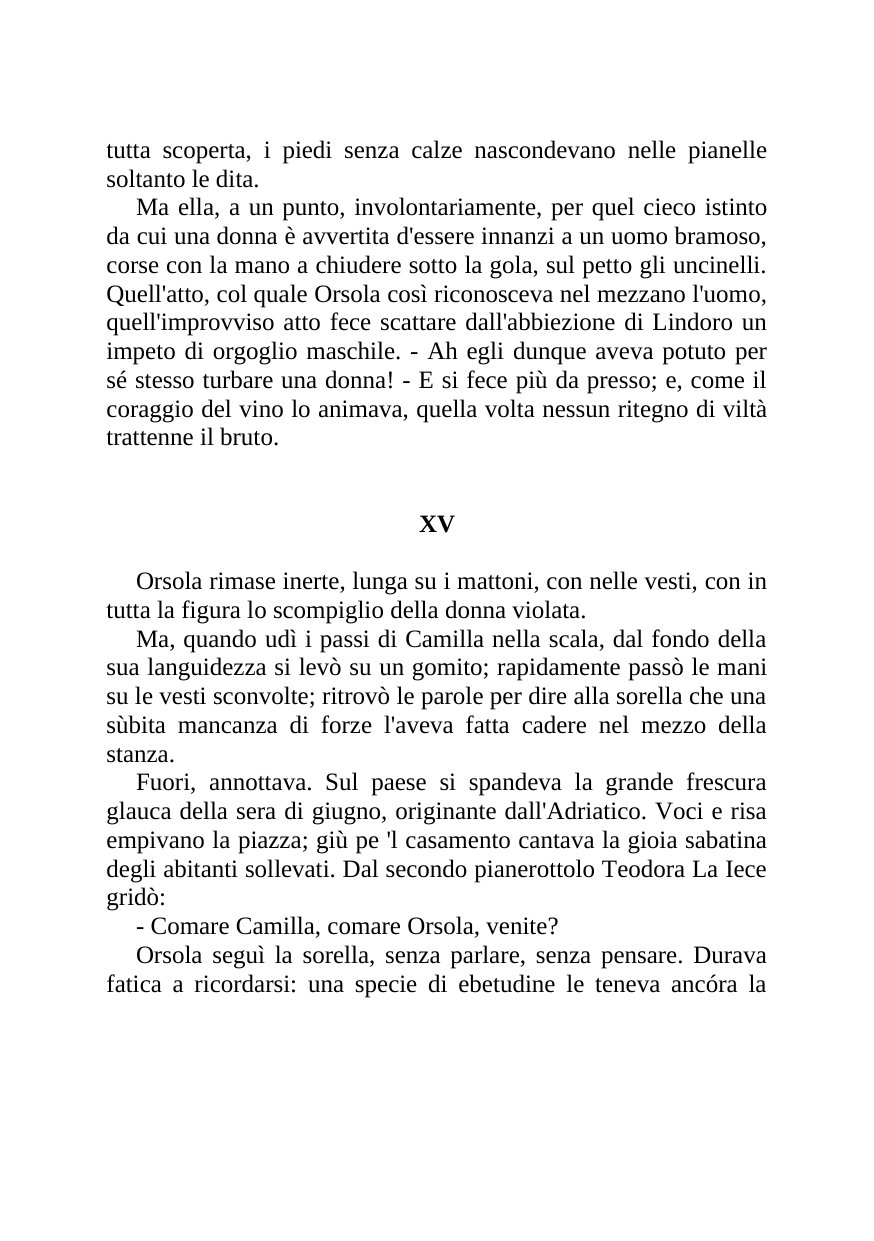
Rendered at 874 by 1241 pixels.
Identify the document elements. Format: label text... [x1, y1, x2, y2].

text Ma ella, a un punto, involontariamente, per quel cieco istinto da cui una donna è avvertita d'essere innanzi a un uomo bramoso, corse con la mano a chiudere sotto la gola, sul petto gli uncinelli. Quell'atto, col quale Orsola così riconosceva nel mezzano l'uomo, quell'improvviso atto fece scattare dall'abbiezione di Lindoro un impeto di orgoglio maschile. - Ah egli dunque aveva potuto per sé stesso turbare una donna! - E si fece più da presso; e, come il coraggio del vino lo animava, quella volta nessun ritegno di viltà trattenne il bruto. [106, 192, 768, 451]
text Orsola seguì la sorella, senza parlare, senza pensare. Durava fatica a ricordarsi: una specie di ebetudine le teneva ancóra la [106, 940, 768, 997]
text tutta scoperta, i piedi senza calze nascondevano nelle pianelle soltanto le dita. [106, 135, 768, 192]
text Orsola rimase inerte, lunga su i mattoni, con nelle vesti, con in tutta la figura lo scompiglio della donna violata. [106, 566, 768, 624]
text - Comare Camilla, comare Orsola, venite? [106, 911, 768, 940]
text XV [106, 509, 768, 537]
text Ma, quando udì i passi di Camilla nella scala, dal fondo della sua languidezza si levò su un gomito; rapidamente passò le mani su le vesti sconvolte; ritrovò le parole per dire alla sorella che una sùbita mancanza di forze l'aveva fatta cadere nel mezzo della stanza. [106, 624, 768, 767]
text Fuori, annottava. Sul paese si spandeva la grande frescura glauca della sera di giugno, originante dall'Adriatico. Voci e risa empivano la piazza; giù pe 'l casamento cantava la gioia sabatina degli abitanti sollevati. Dal secondo pianerottolo Teodora La Iece gridò: [106, 767, 768, 911]
